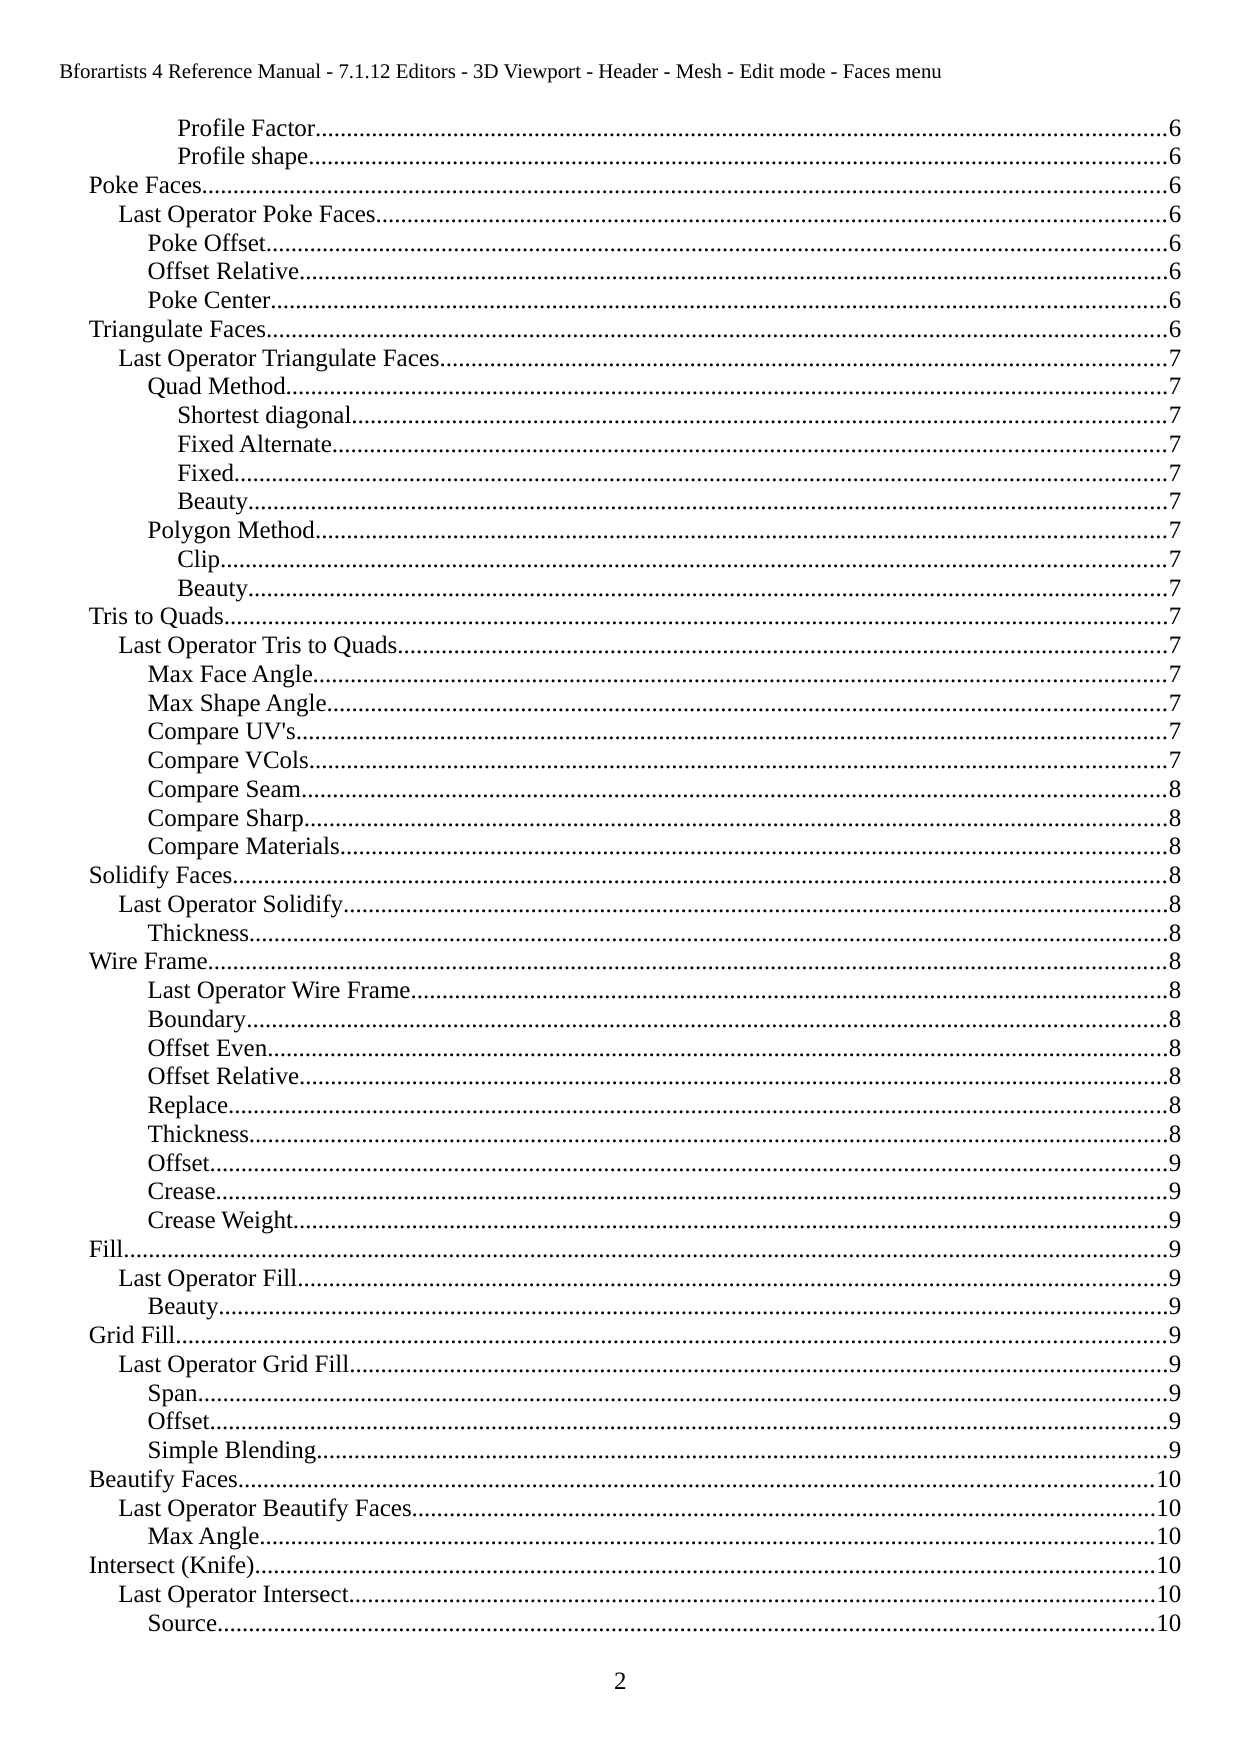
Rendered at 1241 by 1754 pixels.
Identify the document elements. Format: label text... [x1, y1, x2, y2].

text Max Face Angle 7 [147, 659, 1181, 688]
text Thickness 8 [147, 918, 1181, 946]
text Fixed 7 [177, 458, 1181, 486]
text Max Angle 10 [147, 1521, 1181, 1550]
text Compare UV's 7 [147, 716, 1181, 745]
text Boundary 8 [147, 1004, 1181, 1033]
text Solidify Faces 8 [88, 860, 1181, 889]
text Crease Weight 9 [147, 1205, 1181, 1234]
text Compare Seam 8 [147, 774, 1181, 803]
text Last Operator Intersect 10 [118, 1579, 1181, 1608]
text Triangulate Faces 6 [88, 314, 1181, 343]
text Beautify Faces 10 [88, 1464, 1181, 1493]
text Offset 9 [147, 1406, 1181, 1435]
text Max Shape Angle 7 [147, 688, 1181, 716]
text Profile Factor 6 [177, 113, 1181, 141]
text Beauty 9 [147, 1291, 1181, 1320]
text Wire Frame 8 [88, 946, 1181, 975]
text Offset Even 8 [147, 1033, 1181, 1061]
text Poke Center 6 [147, 285, 1181, 314]
text Offset Relative 8 [147, 1061, 1181, 1090]
text Compare VCols 7 [147, 745, 1181, 774]
text Offset Relative 6 [147, 256, 1181, 285]
text Last Operator Beautify Faces 10 [118, 1493, 1181, 1521]
text Last Operator Fill 9 [118, 1263, 1181, 1291]
text Span 9 [147, 1378, 1181, 1406]
text Shortest diagonal 7 [177, 400, 1181, 429]
text Last Operator Triangulate Faces 7 [118, 343, 1181, 371]
text Clip 7 [177, 544, 1181, 573]
text Thickness 8 [147, 1119, 1181, 1148]
text Last Operator Grid Fill 9 [118, 1349, 1181, 1378]
text Last Operator Solidify 8 [118, 889, 1181, 918]
text Grid Fill 9 [88, 1320, 1181, 1349]
text Intersect (Knife) 10 [88, 1550, 1181, 1579]
text Beauty 7 [177, 573, 1181, 601]
text Poke Offset 6 [147, 228, 1181, 256]
text Simple Blending 9 [147, 1435, 1181, 1464]
text Quad Method 7 [147, 371, 1181, 400]
text Compare Sharp 8 [147, 803, 1181, 831]
text Tris to Quads 7 [88, 601, 1181, 630]
text Polygon Method 7 [147, 515, 1181, 544]
text Beauty 7 [177, 486, 1181, 515]
text Last Operator Wire Frame 8 [147, 975, 1181, 1004]
text Offset 9 [147, 1148, 1181, 1176]
text Last Operator Tris to Quads 7 [118, 630, 1181, 659]
text Fill 9 [88, 1234, 1181, 1263]
text Poke Faces 6 [88, 170, 1181, 199]
text Fixed Alternate 7 [177, 429, 1181, 458]
text Profile shape 6 [177, 141, 1181, 170]
text Compare Materials 8 [147, 831, 1181, 860]
text Crease 9 [147, 1176, 1181, 1205]
text Last Operator Poke Faces 6 [118, 199, 1181, 228]
text Source 10 [147, 1608, 1181, 1636]
text Replace 8 [147, 1090, 1181, 1119]
